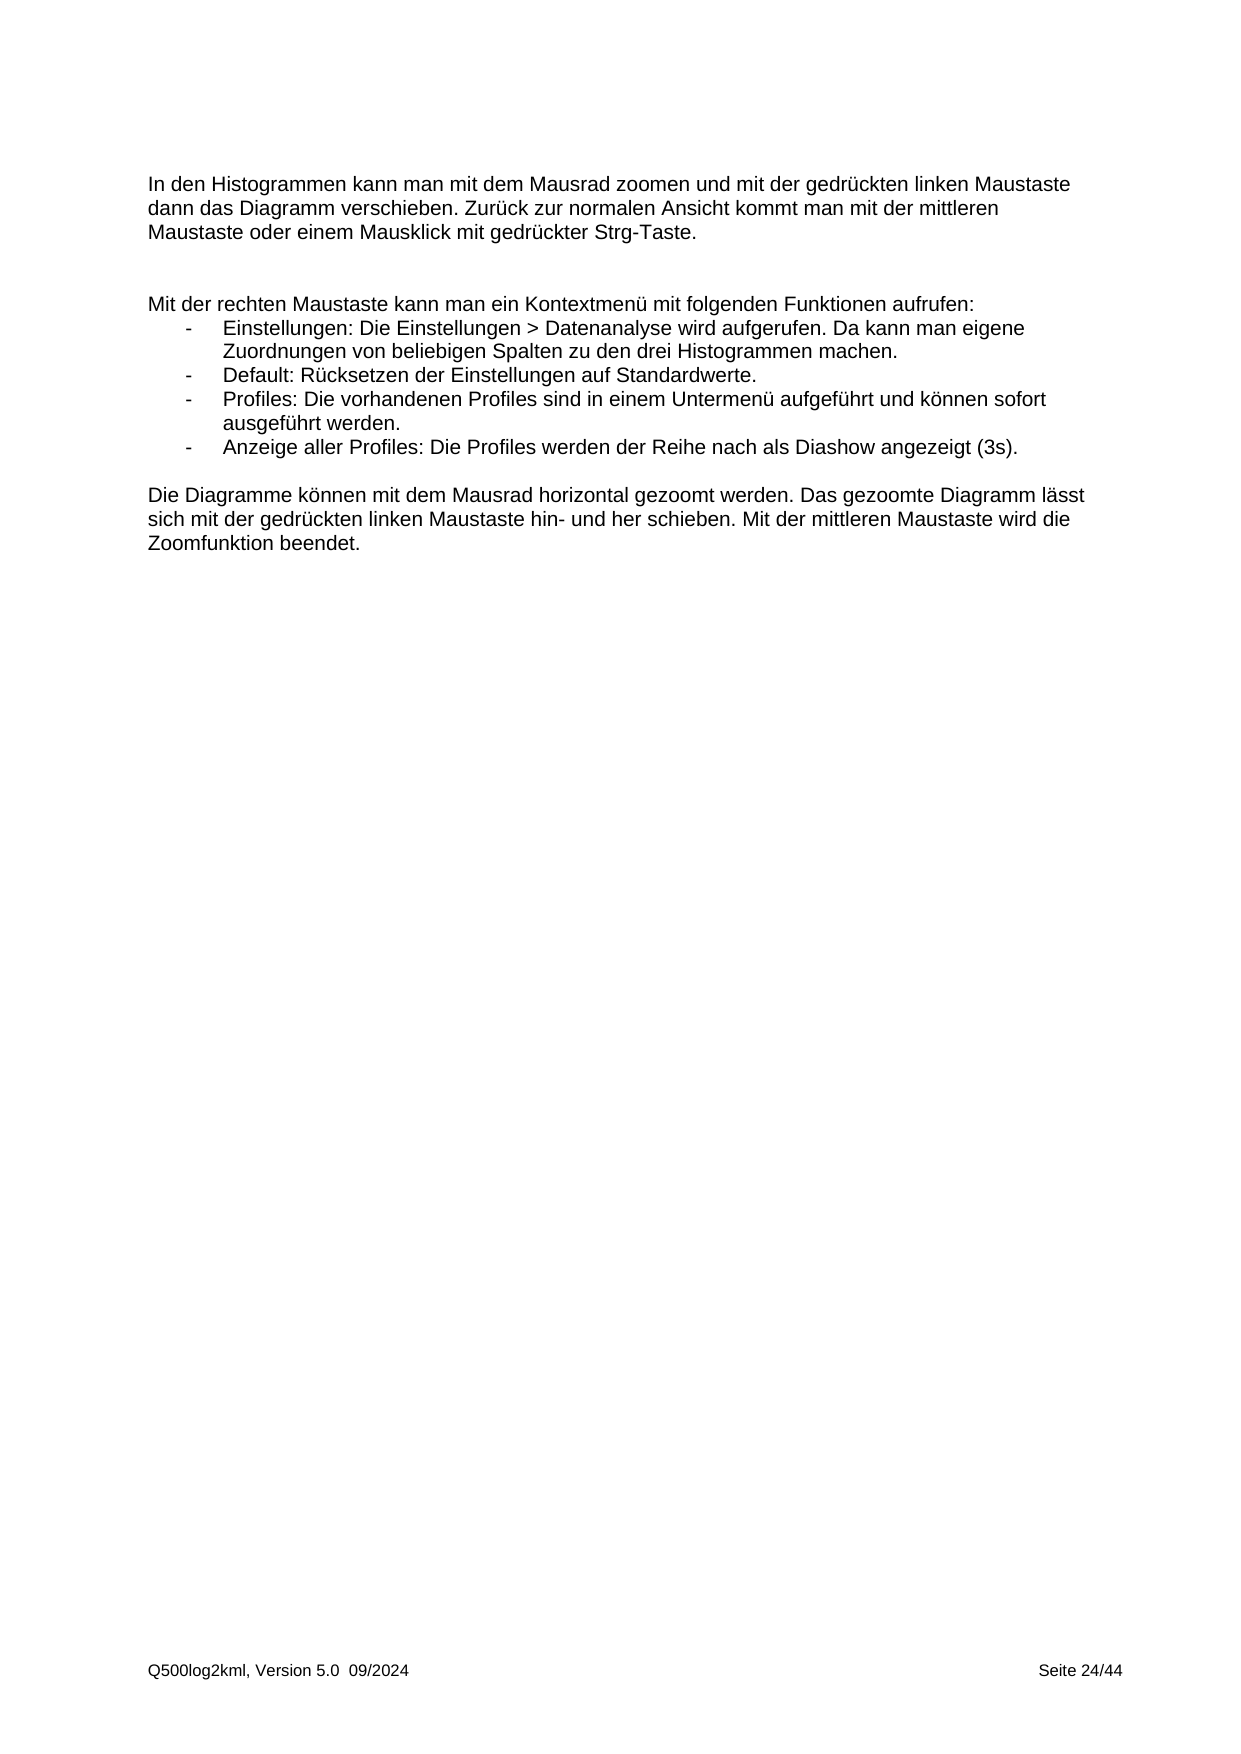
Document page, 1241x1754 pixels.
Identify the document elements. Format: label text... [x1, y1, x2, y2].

text Mit der rechten Maustaste kann man ein Kontextmenü mit folgenden Funktionen aufrufen: [148, 291, 1093, 315]
list Profiles: Die vorhandenen Profiles sind in einem Untermenü aufgeführt und können sofort ausgeführt werden. [185, 387, 1093, 435]
text In den Histogrammen kann man mit dem Mausrad zoomen und mit der gedrückten linken Maustaste dann das Diagramm verschieben. Zurück zur normalen Ansicht kommt man mit der mittleren Maustaste oder einem Mausklick mit gedrückter Strg-Taste. [148, 172, 1093, 243]
list Anzeige aller Profiles: Die Profiles werden der Reihe nach als Diashow angezeigt (3s). [185, 435, 1093, 459]
text Die Diagramme können mit dem Mausrad horizontal gezoomt werden. Das gezoomte Diagramm lässt sich mit der gedrückten linken Maustaste hin- und her schieben. Mit der mittleren Maustaste wird die Zoomfunktion beendet. [148, 483, 1093, 555]
list Default: Rücksetzen der Einstellungen auf Standardwerte. [185, 363, 1093, 387]
list Einstellungen: Die Einstellungen > Datenanalyse wird aufgerufen. Da kann man eigene Zuordnungen von beliebigen Spalten zu den drei Histogrammen machen. [185, 315, 1093, 363]
